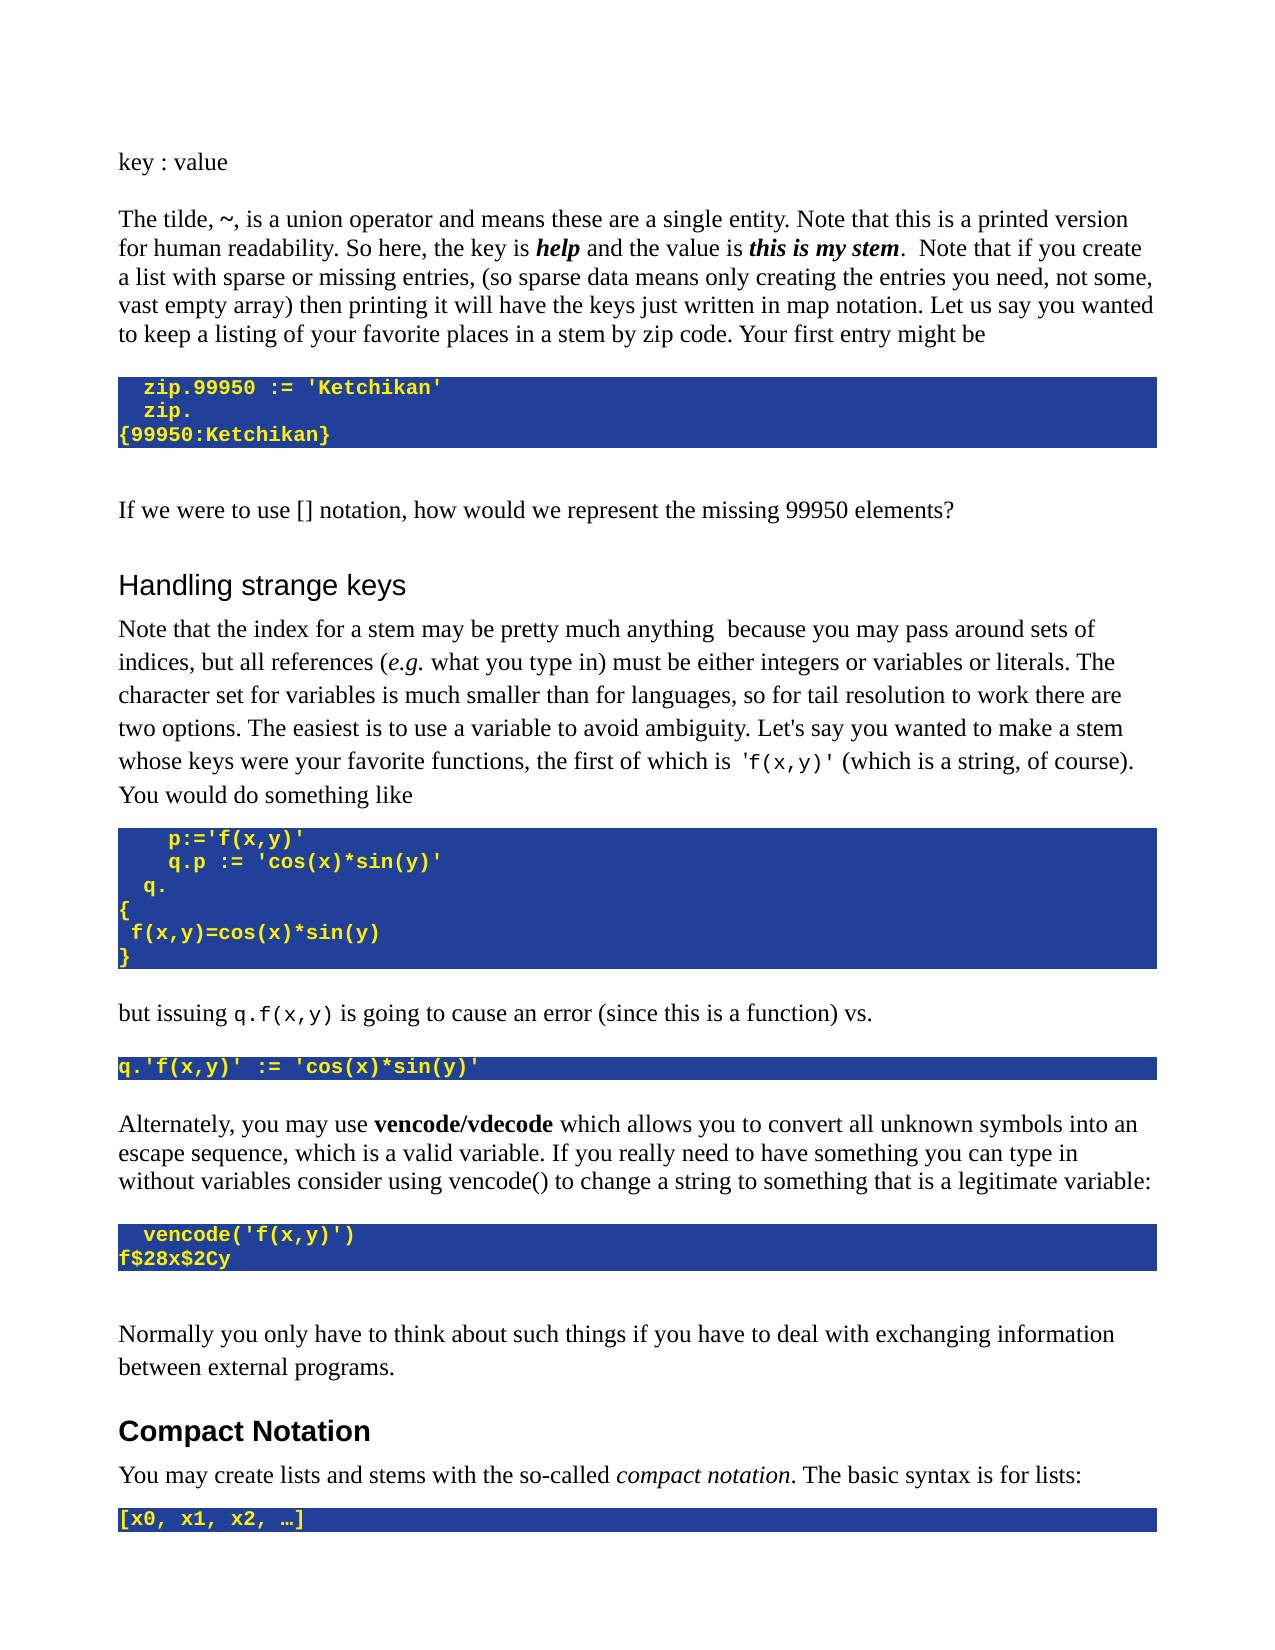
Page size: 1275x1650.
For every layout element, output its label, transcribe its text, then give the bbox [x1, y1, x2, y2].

text p:='f(x,y)' [118, 828, 1157, 851]
text { [118, 898, 1157, 922]
text The tilde, ~, is a union operator and means these are a single entity. Note that this is a printed version for human readability. So here, the key is help and the value is this is my stem. Note that if you create a list with sparse or missing entries, (so sparse data means only creating the entries you need, not some, vast empty array) then printing it will have the keys just written in map notation. Let us say you wanted to keep a listing of your favorite places in a stem by zip code. Your first entry might be [118, 204, 1157, 348]
text {99950:Ketchikan} [118, 424, 1157, 448]
text f$28x$2Cy [118, 1248, 1157, 1271]
text q.'f(x,y)' := 'cos(x)*sin(y)' [118, 1057, 1157, 1080]
subtitle Handling strange keys [118, 568, 1157, 602]
text } [118, 946, 1157, 969]
text zip.99950 := 'Ketchikan' [118, 377, 1157, 401]
subtitle Compact Notation [118, 1414, 1157, 1448]
text vencode('f(x,y)') [118, 1224, 1157, 1248]
text but issuing q.f(x,y) is going to cause an error (since this is a function) vs. [118, 998, 1157, 1028]
text q. [118, 875, 1157, 898]
text [x0, x1, x2, …] [118, 1508, 1157, 1532]
text key : value [118, 147, 1157, 176]
text You may create lists and stems with the so-called compact notation. The basic syntax is for lists: [118, 1460, 1157, 1489]
text Alternately, you may use vencode/vdecode which allows you to convert all unknown symbols into an escape sequence, which is a valid variable. If you really need to have something you can type in without variables consider using vencode() to change a string to something that is a legitimate variable: [118, 1109, 1157, 1195]
text Note that the index for a stem may be pretty much anything because you may pass around sets of indices, but all references (e.g. what you type in) must be either integers or variables or literals. The character set for variables is much smaller than for languages, so for tail resolution to work there are two options. The easiest is to use a variable to avoid ambiguity. Let's say you wanted to make a stem whose keys were your favorite functions, the first of which is 'f(x,y)' (which is a string, of course). You would do something like [118, 614, 1157, 809]
text zip. [118, 401, 1157, 424]
text q.p := 'cos(x)*sin(y)' [118, 851, 1157, 875]
text f(x,y)=cos(x)*sin(y) [118, 922, 1157, 946]
text If we were to use [] notation, how would we represent the missing 99950 elements? [118, 495, 1157, 524]
text Normally you only have to think about such things if you have to deal with exchanging information between external programs. [118, 1319, 1157, 1381]
